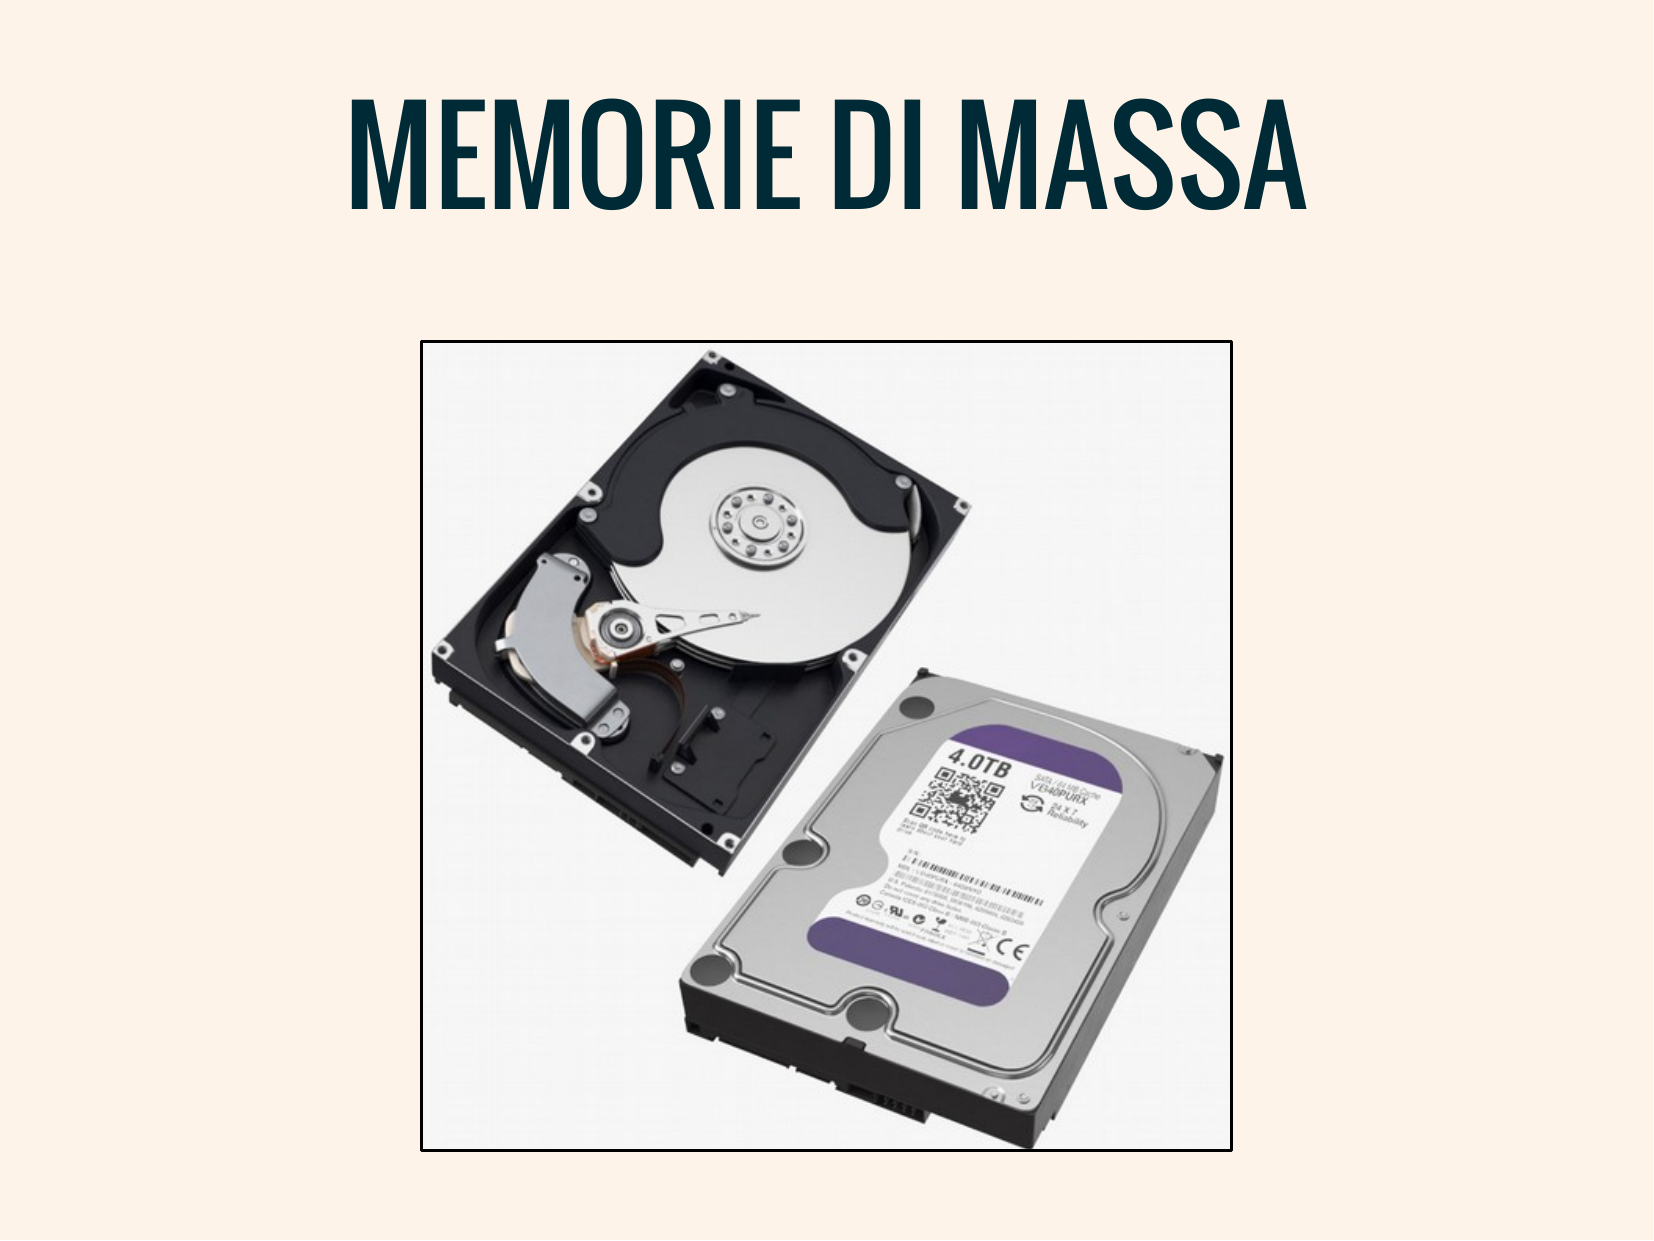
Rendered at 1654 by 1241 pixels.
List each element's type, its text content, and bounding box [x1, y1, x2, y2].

picture [423, 342, 1231, 1150]
title Memorie di massa [82, 49, 1571, 257]
